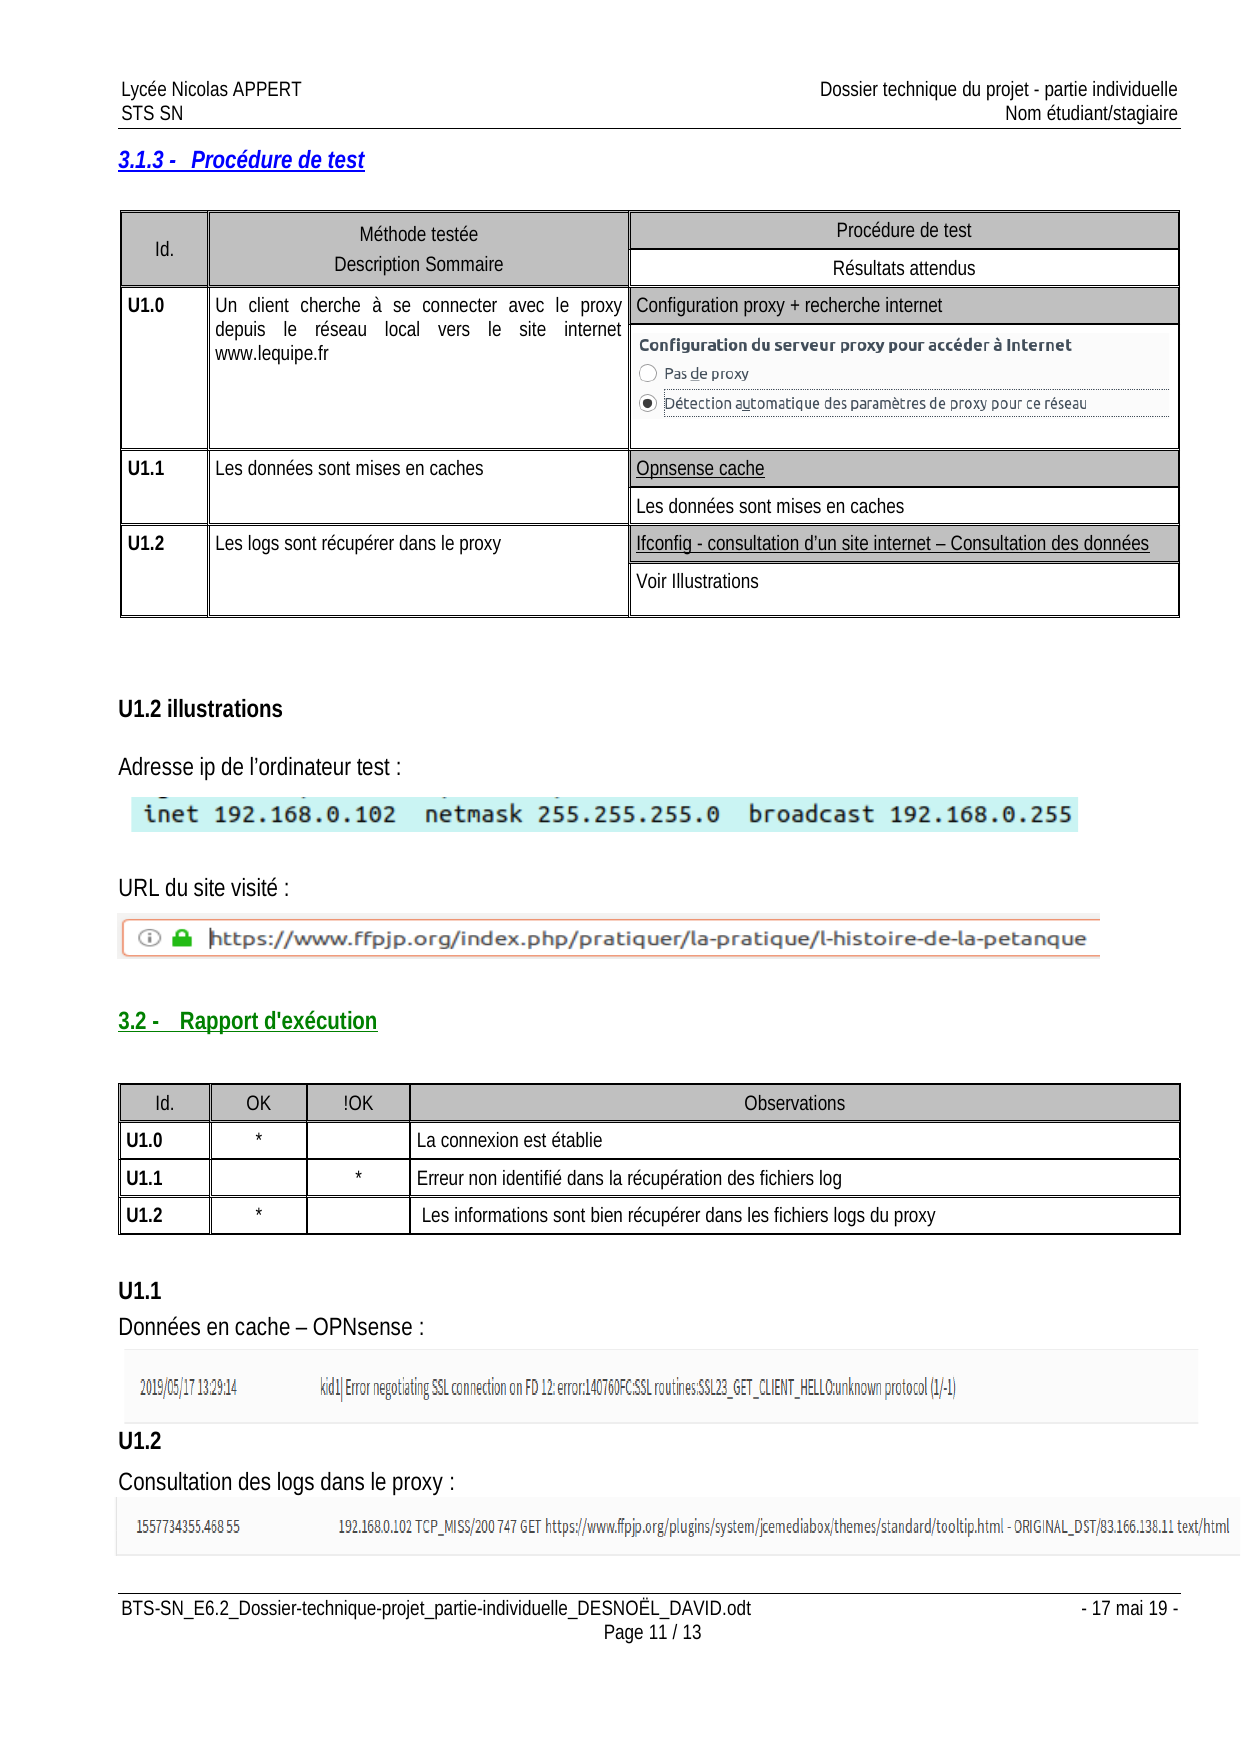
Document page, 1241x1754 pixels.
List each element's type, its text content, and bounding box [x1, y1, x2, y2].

table_cell La connexion est établie [411, 1123, 1179, 1158]
table_cell [212, 1160, 306, 1195]
table_header !OK [308, 1085, 409, 1120]
table_cell Les informations sont bien récupérer dans les fichiers logs du proxy [411, 1198, 1179, 1233]
table_cell Voir Illustrations [631, 564, 1178, 615]
table_header Id. [121, 1085, 209, 1120]
table_cell [308, 1123, 409, 1158]
table_cell [308, 1198, 409, 1233]
table_header Id. [122, 213, 207, 285]
table_cell U1.0 [122, 288, 207, 448]
picture [632, 333, 1170, 419]
table_cell Les données sont mises en caches [631, 488, 1178, 523]
table_header Ifconfig - consultation d’un site internet – Consultation des données [631, 526, 1178, 561]
text Consultation des logs dans le proxy : [118, 1467, 1181, 1496]
table_header Opnsense cache [631, 451, 1178, 486]
picture [114, 1497, 1241, 1556]
table_cell * [308, 1160, 409, 1195]
table_cell * [212, 1198, 306, 1233]
table_cell * [212, 1123, 306, 1158]
table_cell [631, 325, 1178, 418]
table_cell Les données sont mises en caches [210, 451, 628, 523]
table_cell Erreur non identifié dans la récupération des fichiers log [411, 1160, 1179, 1195]
table_cell U1.0 [121, 1123, 209, 1158]
text U1.1 [118, 1276, 1181, 1305]
table_header Procédure de test [631, 213, 1178, 248]
table_cell Résultats attendus [631, 250, 1178, 285]
table_cell Les logs sont récupérer dans le proxy [210, 526, 628, 615]
picture [124, 1349, 1199, 1426]
subtitle U1.2 illustrations [118, 694, 1181, 723]
subtitle Procédure de test [118, 145, 1181, 174]
table_cell U1.2 [122, 526, 207, 615]
picture [117, 913, 1100, 959]
picture [131, 797, 1079, 832]
table_cell U1.1 [122, 451, 207, 523]
table_header Méthode testée Description Sommaire [210, 213, 628, 285]
subtitle Adresse ip de l’ordinateur test : [118, 752, 1181, 781]
table_header Configuration proxy + recherche internet [631, 288, 1178, 323]
table_cell U1.2 [121, 1198, 209, 1233]
table_header Observations [411, 1085, 1179, 1120]
table_cell Un client cherche à se connecter avec le proxy depuis le réseau local vers le site internet www.lequipe.fr [210, 288, 628, 448]
table_cell [631, 419, 1178, 448]
subtitle Rapport d'exécution [118, 1006, 1181, 1035]
table_cell U1.1 [121, 1160, 209, 1195]
text URL du site visité : [118, 873, 1181, 902]
text Données en cache – OPNsense : [118, 1311, 1181, 1340]
table_header OK [212, 1085, 306, 1120]
text U1.2 [118, 1426, 1181, 1455]
